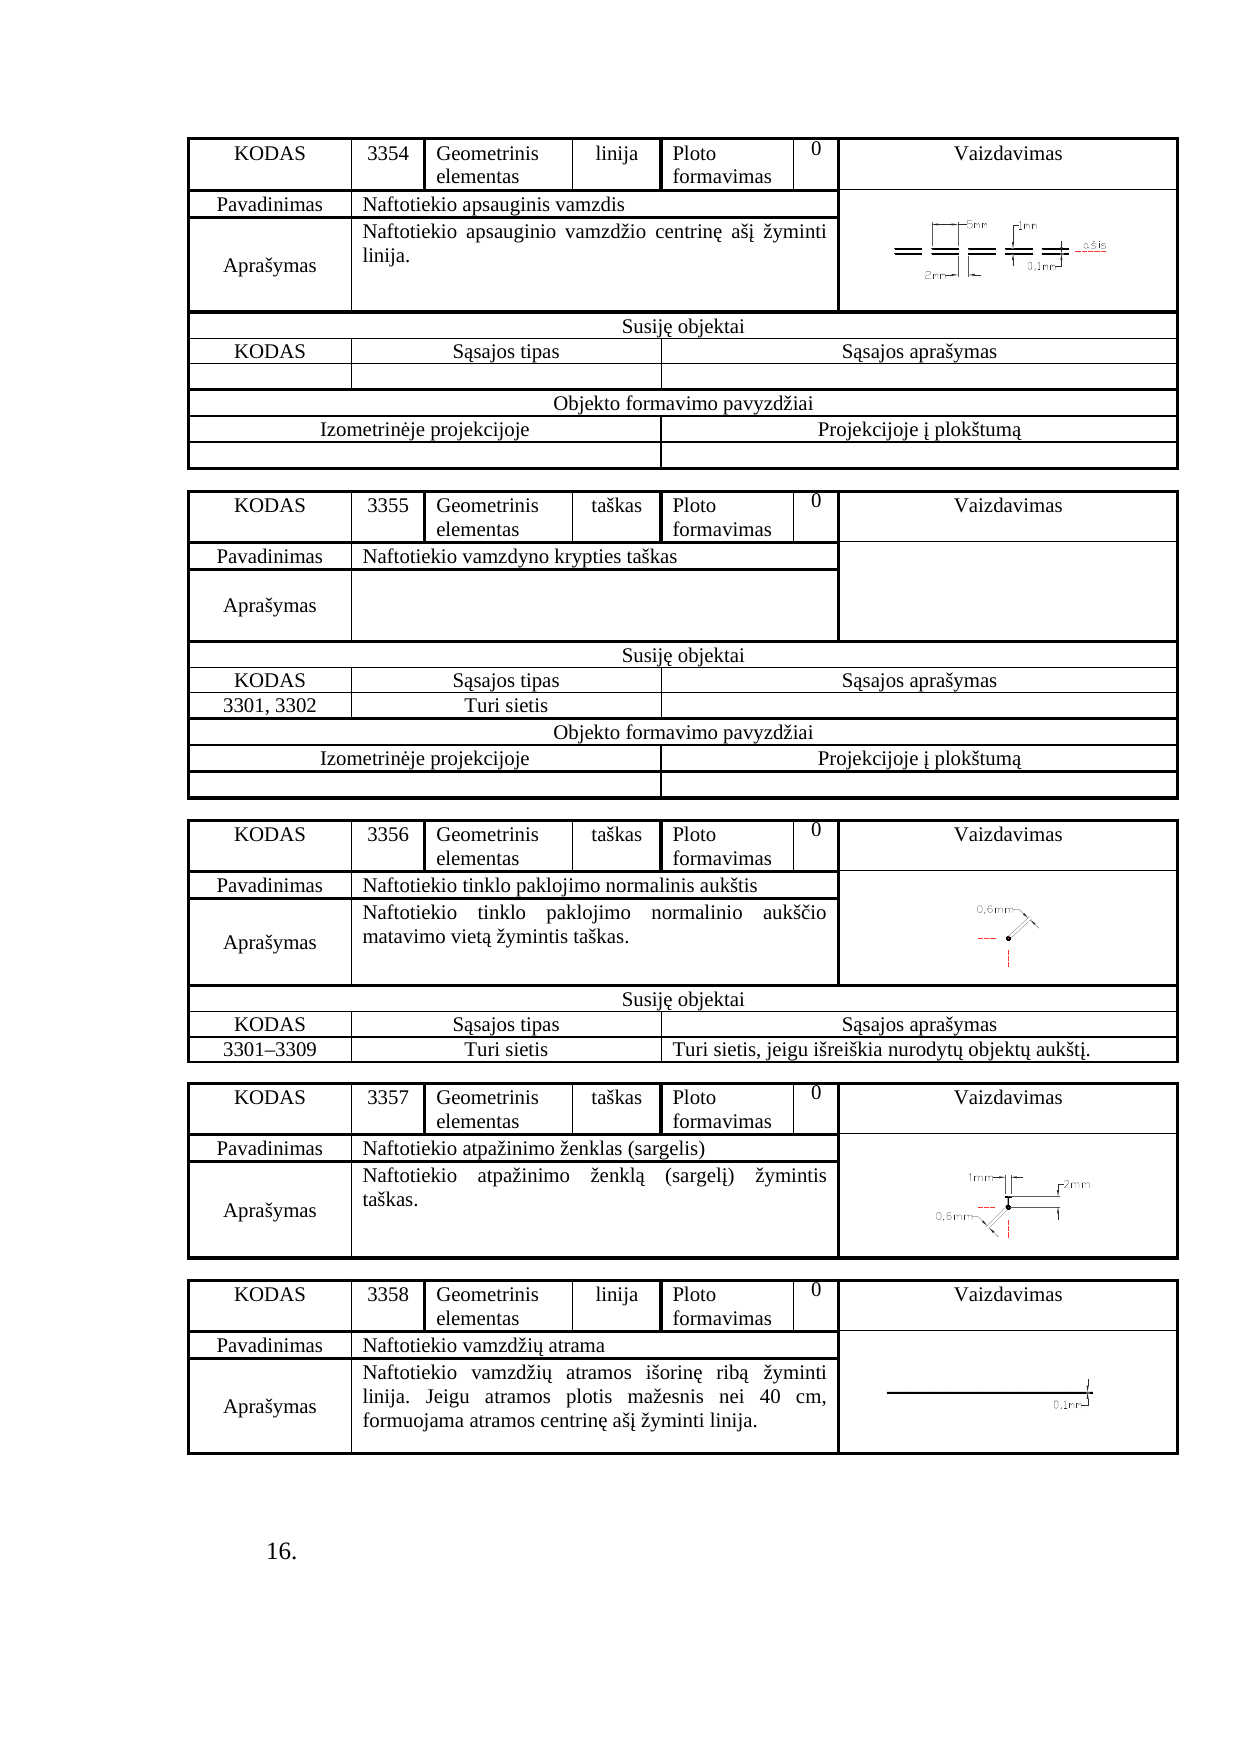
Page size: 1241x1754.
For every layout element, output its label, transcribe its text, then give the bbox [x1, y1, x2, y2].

table_header Geometrinis elementas [426, 1085, 572, 1133]
table_cell Naftotiekio tinklo paklojimo normalinio aukščio matavimo vietą žymintis taškas. [352, 900, 837, 984]
table_cell [840, 1134, 1176, 1256]
table_cell Turi sietis [352, 693, 661, 717]
table_cell [352, 571, 837, 639]
table_header  [794, 493, 837, 541]
table_header linija [573, 1282, 659, 1330]
table_cell Naftotiekio vamzdžių atramos išorinę ribą žyminti linija. Jeigu atramos plotis mažesnis nei 40 cm, formuojama atramos centrinę ašį žyminti linija. [352, 1360, 837, 1452]
table_header Geometrinis elementas [426, 822, 572, 870]
table_cell 3301, 3302 [190, 693, 351, 717]
table_header Geometrinis elementas [426, 1282, 572, 1330]
table_cell Aprašymas [190, 1163, 351, 1256]
table_cell Aprašymas [190, 1360, 351, 1452]
table_cell Naftotiekio tinklo paklojimo normalinis aukštis [352, 873, 837, 897]
table_header Vaizdavimas [840, 1282, 1176, 1330]
table_cell [190, 773, 660, 796]
table_header Geometrinis elementas [426, 493, 572, 541]
table_cell Sąsajos tipas [352, 668, 661, 692]
table_header Vaizdavimas [840, 822, 1176, 870]
table_header  [794, 1282, 837, 1330]
table_cell 3301–3309 [190, 1038, 351, 1061]
table_header Ploto formavimas [663, 493, 793, 541]
table_cell Turi sietis [352, 1038, 661, 1061]
table_header linija [573, 140, 659, 188]
table_cell Izometrinėje projekcijoje [190, 417, 660, 441]
table_cell [190, 443, 660, 467]
table_cell Pavadinimas [190, 1333, 351, 1357]
table_cell Projekcijoje į plokštumą [662, 417, 1176, 441]
table_header Vaizdavimas [840, 140, 1176, 188]
table_cell [662, 364, 1176, 388]
table_header Vaizdavimas [840, 493, 1176, 541]
table_cell [840, 190, 1176, 310]
table_header Ploto formavimas [663, 140, 793, 188]
table_header 3356 [352, 822, 423, 870]
table_header 3357 [352, 1085, 423, 1133]
table_header KODAS [190, 1085, 351, 1133]
table_cell [662, 693, 1176, 717]
table_cell Aprašymas [190, 900, 351, 984]
table_header KODAS [190, 493, 351, 541]
table_cell Izometrinėje projekcijoje [190, 746, 660, 770]
table_header KODAS [190, 1282, 351, 1330]
table_cell KODAS [190, 668, 351, 692]
table_header taškas [573, 493, 659, 541]
table_cell Projekcijoje į plokštumą [662, 746, 1176, 770]
table_cell Naftotiekio atpažinimo ženklą (sargelį) žymintis taškas. [352, 1163, 837, 1256]
table_cell Sąsajos tipas [352, 339, 661, 363]
table_cell [840, 1331, 1176, 1452]
table_cell [190, 364, 351, 388]
table_cell Objekto formavimo pavyzdžiai [190, 391, 1176, 415]
table_cell Susiję objektai [190, 643, 1176, 667]
table_cell KODAS [190, 1012, 351, 1036]
table_header Ploto formavimas [663, 1282, 793, 1330]
table_cell [662, 773, 1176, 796]
table_cell [662, 443, 1176, 467]
table_cell [840, 542, 1176, 639]
table_header  [794, 822, 837, 870]
table_cell Sąsajos aprašymas [662, 668, 1176, 692]
table_cell Pavadinimas [190, 873, 351, 897]
table_cell Susiję objektai [190, 314, 1176, 338]
table_cell Aprašymas [190, 571, 351, 639]
table_cell Susiję objektai [190, 987, 1176, 1011]
table_header Geometrinis elementas [426, 140, 572, 188]
table_cell Naftotiekio vamzdžių atrama [352, 1333, 837, 1357]
table_cell Sąsajos aprašymas [662, 339, 1176, 363]
table_header  [794, 140, 837, 188]
table_cell KODAS [190, 339, 351, 363]
table_header taškas [573, 822, 659, 870]
table_header KODAS [190, 140, 351, 188]
table_cell [352, 364, 661, 388]
table_cell Pavadinimas [190, 544, 351, 568]
table_header 3354 [352, 140, 423, 188]
table_cell Objekto formavimo pavyzdžiai [190, 720, 1176, 744]
table_cell Sąsajos aprašymas [662, 1012, 1176, 1036]
table_header Ploto formavimas [663, 1085, 793, 1133]
table_cell Turi sietis, jeigu išreiškia nurodytų objektų aukštį. [662, 1038, 1176, 1061]
table_cell [840, 871, 1176, 984]
text 16. [177, 1536, 1181, 1565]
table_header Vaizdavimas [840, 1085, 1176, 1133]
table_cell Pavadinimas [190, 192, 351, 216]
table_cell Aprašymas [190, 219, 351, 310]
table_cell Naftotiekio apsauginis vamzdis [352, 192, 837, 216]
table_header  [794, 1085, 837, 1133]
table_cell Sąsajos tipas [352, 1012, 661, 1036]
table_header taškas [573, 1085, 659, 1133]
table_cell Naftotiekio apsauginio vamzdžio centrinę ašį žyminti linija. [352, 219, 837, 310]
table_header 3358 [352, 1282, 423, 1330]
table_header KODAS [190, 822, 351, 870]
table_cell Naftotiekio vamzdyno krypties taškas [352, 544, 837, 568]
table_cell Naftotiekio atpažinimo ženklas (sargelis) [352, 1136, 837, 1160]
table_header 3355 [352, 493, 423, 541]
table_cell Pavadinimas [190, 1136, 351, 1160]
table_header Ploto formavimas [663, 822, 793, 870]
